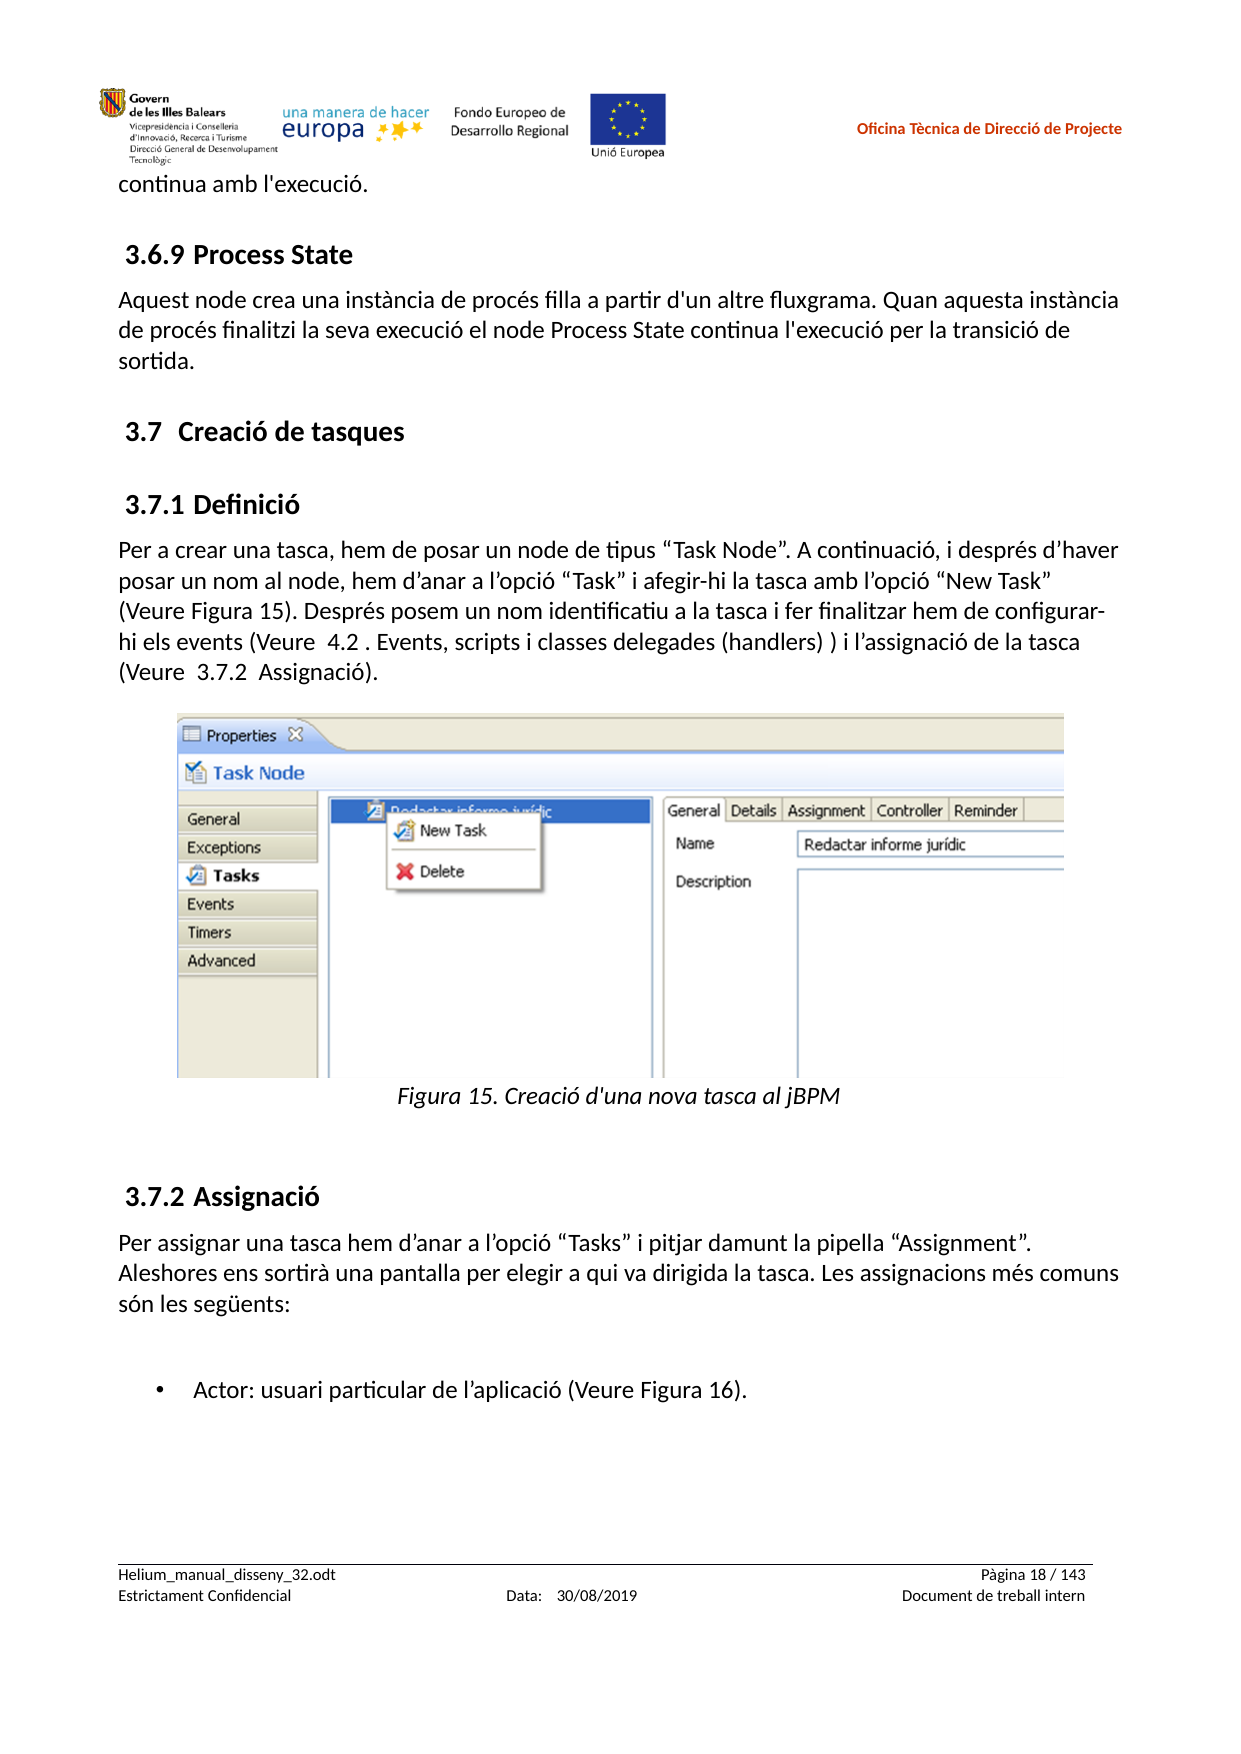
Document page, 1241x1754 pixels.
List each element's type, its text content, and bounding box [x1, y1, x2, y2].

text continua amb l'execució. [118, 168, 1122, 198]
subtitle Assignació [118, 1178, 1122, 1214]
picture [175, 712, 1065, 1080]
list Actor: usuari particular de l’aplicació (Veure Figura 16). [156, 1374, 1122, 1404]
text Figura 15. Creació d'una nova tasca al jBPM [175, 1080, 1065, 1111]
subtitle Process State [118, 236, 1122, 272]
subtitle Creació de tasques [118, 413, 1122, 449]
text Per assignar una tasca hem d’anar a l’opció “Tasks” i pitjar damunt la pipella “Assignment”. Aleshores ens sortirà una pantalla per elegir a qui va dirigida la tasca. Les assignacions més comuns són les següents: [118, 1227, 1122, 1318]
text Per a crear una tasca, hem de posar un node de tipus “Task Node”. A continuació, i després d’haver posar un nom al node, hem d’anar a l’opció “Task” i afegir-hi la tasca amb l’opció “New Task” (Veure Figura 15). Després posem un nom identificatiu a la tasca i fer finalitzar hem de configurar-hi els events (Veure 4.2. Events, scripts i classes delegades (handlers) ) i l’assignació de la tasca (Veure 3.7.2 Assignació). [118, 534, 1122, 687]
subtitle Definició [118, 486, 1122, 522]
text Aquest node crea una instància de procés filla a partir d'un altre fluxgrama. Quan aquesta instància de procés finalitzi la seva execució el node Process State continua l'execució per la transició de sortida. [118, 284, 1122, 376]
picture [99, 87, 668, 166]
